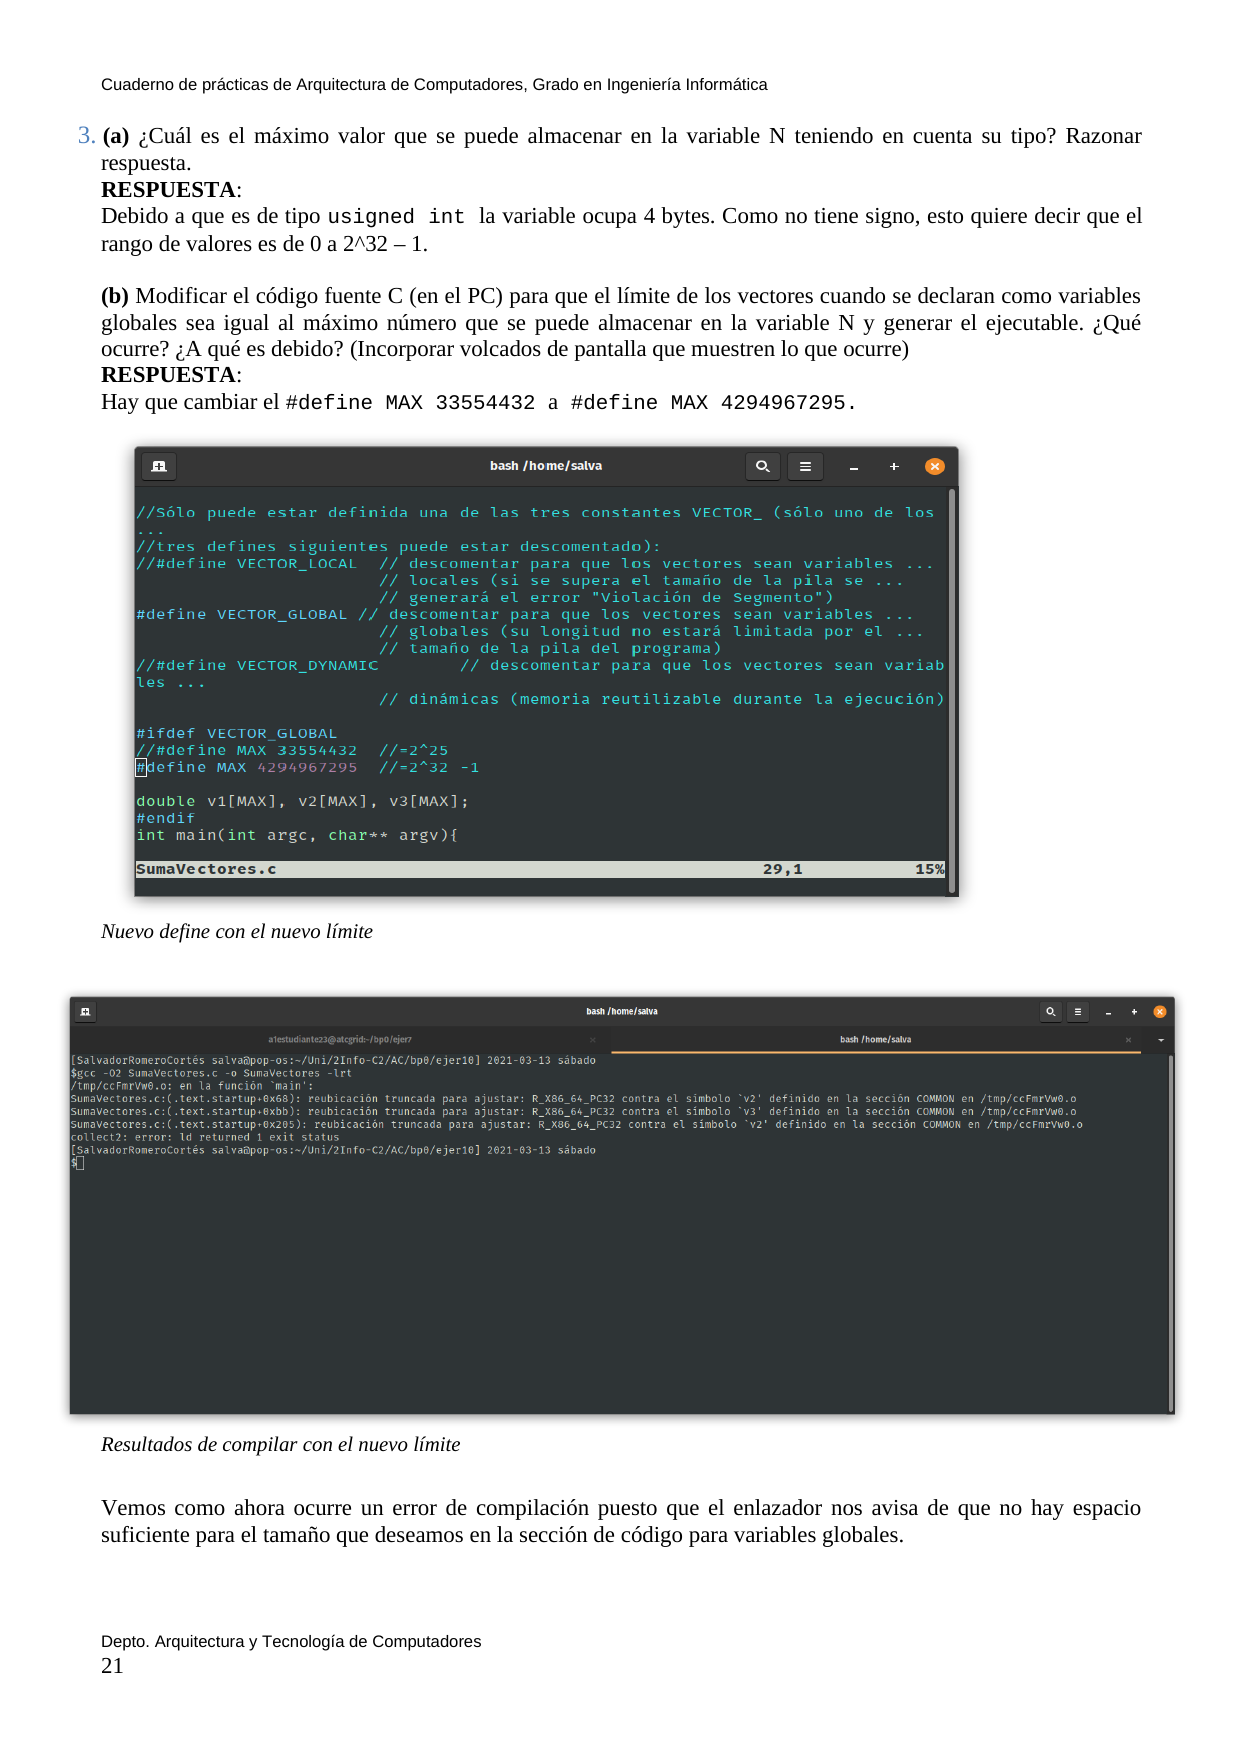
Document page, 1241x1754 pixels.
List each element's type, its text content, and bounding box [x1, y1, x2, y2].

text Debido a que es de tipo usigned int la variable ocupa 4 bytes. Como no tiene signo, esto quiere decir que el rango de valores es de 0 a 2^32 – 1. [101, 202, 1143, 256]
text RESPUESTA: [101, 361, 1143, 388]
text RESPUESTA: [101, 176, 1143, 202]
picture [109, 427, 985, 920]
list (a) ¿Cuál es el máximo valor que se puede almacenar en la variable N teniendo en cuenta su tipo? Razonar respuesta. [71, 121, 1143, 176]
picture [53, 982, 1191, 1432]
text (b) Modificar el código fuente C (en el PC) para que el límite de los vectores cuando se declaran como variables globales sea igual al máximo número que se puede almacenar en la variable N y generar el ejecutable. ¿Qué ocurre? ¿A qué es debido? (Incorporar volcados de pantalla que muestren lo que ocurre) [101, 282, 1143, 361]
text Hay que cambiar el #define MAX 33554432 a #define MAX 4294967295. [101, 388, 1143, 415]
text Resultados de compilar con el nuevo límite [101, 1432, 1143, 1456]
text Nuevo define con el nuevo límite [101, 920, 1143, 943]
list Vemos como ahora ocurre un error de compilación puesto que el enlazador nos avisa de que no hay espacio suficiente para el tamaño que deseamos en la sección de código para variables globales. [101, 1494, 1143, 1547]
